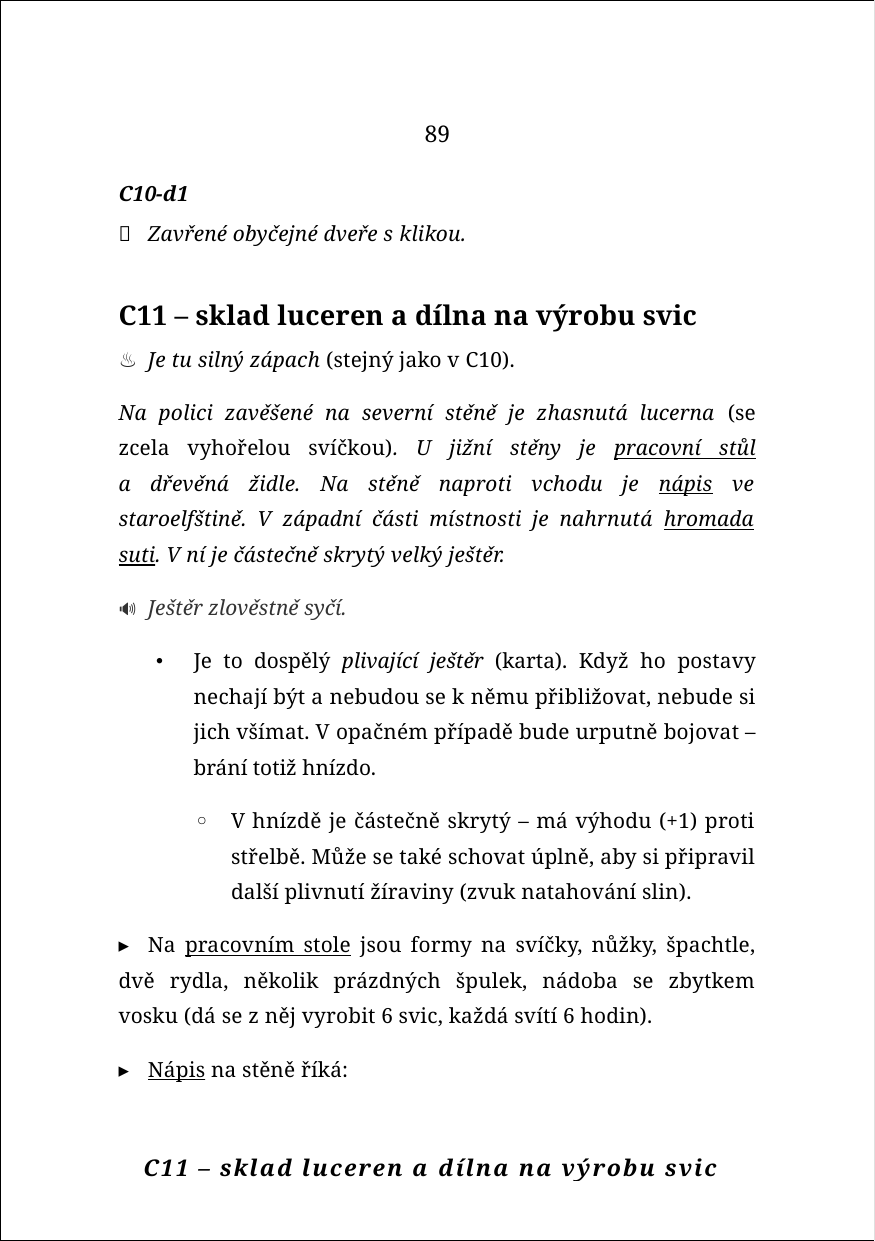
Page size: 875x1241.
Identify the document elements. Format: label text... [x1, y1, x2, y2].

subtitle C10-d1 [118, 179, 756, 207]
subtitle C11 – sklad luceren a⁠ dílna na výrobu svic [118, 296, 756, 333]
list V⁠ hnízdě je částečně skrytý – má výhodu (+1) proti střelbě. Může se také schovat úplně, aby si připravil další plivnutí žíraviny (zvuk natahování slin). [193, 806, 756, 906]
text 🔊 Ještěr zlověstně syčí. [118, 593, 756, 622]
text ▸ Na pracovním stole jsou formy na svíčky, nůžky, špachtle, dvě rydla, několik prázdných špulek, nádoba se zbytkem vosku (dá se z⁠ něj vyrobit 6 svic, každá svítí 6 hodin). [118, 931, 756, 1030]
text ♨ Je tu silný zápach (stejný jako v⁠ C10). [118, 345, 756, 373]
text ▸ Nápis na stěně říká: [118, 1055, 756, 1083]
text 🚪 Zavřené obyčejné dveře s⁠ klikou. [118, 219, 756, 248]
list Je to dospělý plivající ještěr (karta). Když ho postavy nechají být a⁠ nebudou se k⁠ němu přibližovat, nebude si jich všímat. V⁠ opačném případě bude urputně bojovat – brání totiž hnízdo. [156, 646, 756, 781]
text Na polici zavěšené na severní stěně je zhasnutá lucerna (se zcela vyhořelou svíčkou). U⁠ jižní stěny je pracovní stůl a⁠ dřevěná židle. Na stěně naproti vchodu je nápis ve staroelfštině. V⁠ západní části místnosti je nahrnutá hromada suti. V⁠ ní je částečně skrytý velký ještěr. [118, 398, 756, 568]
